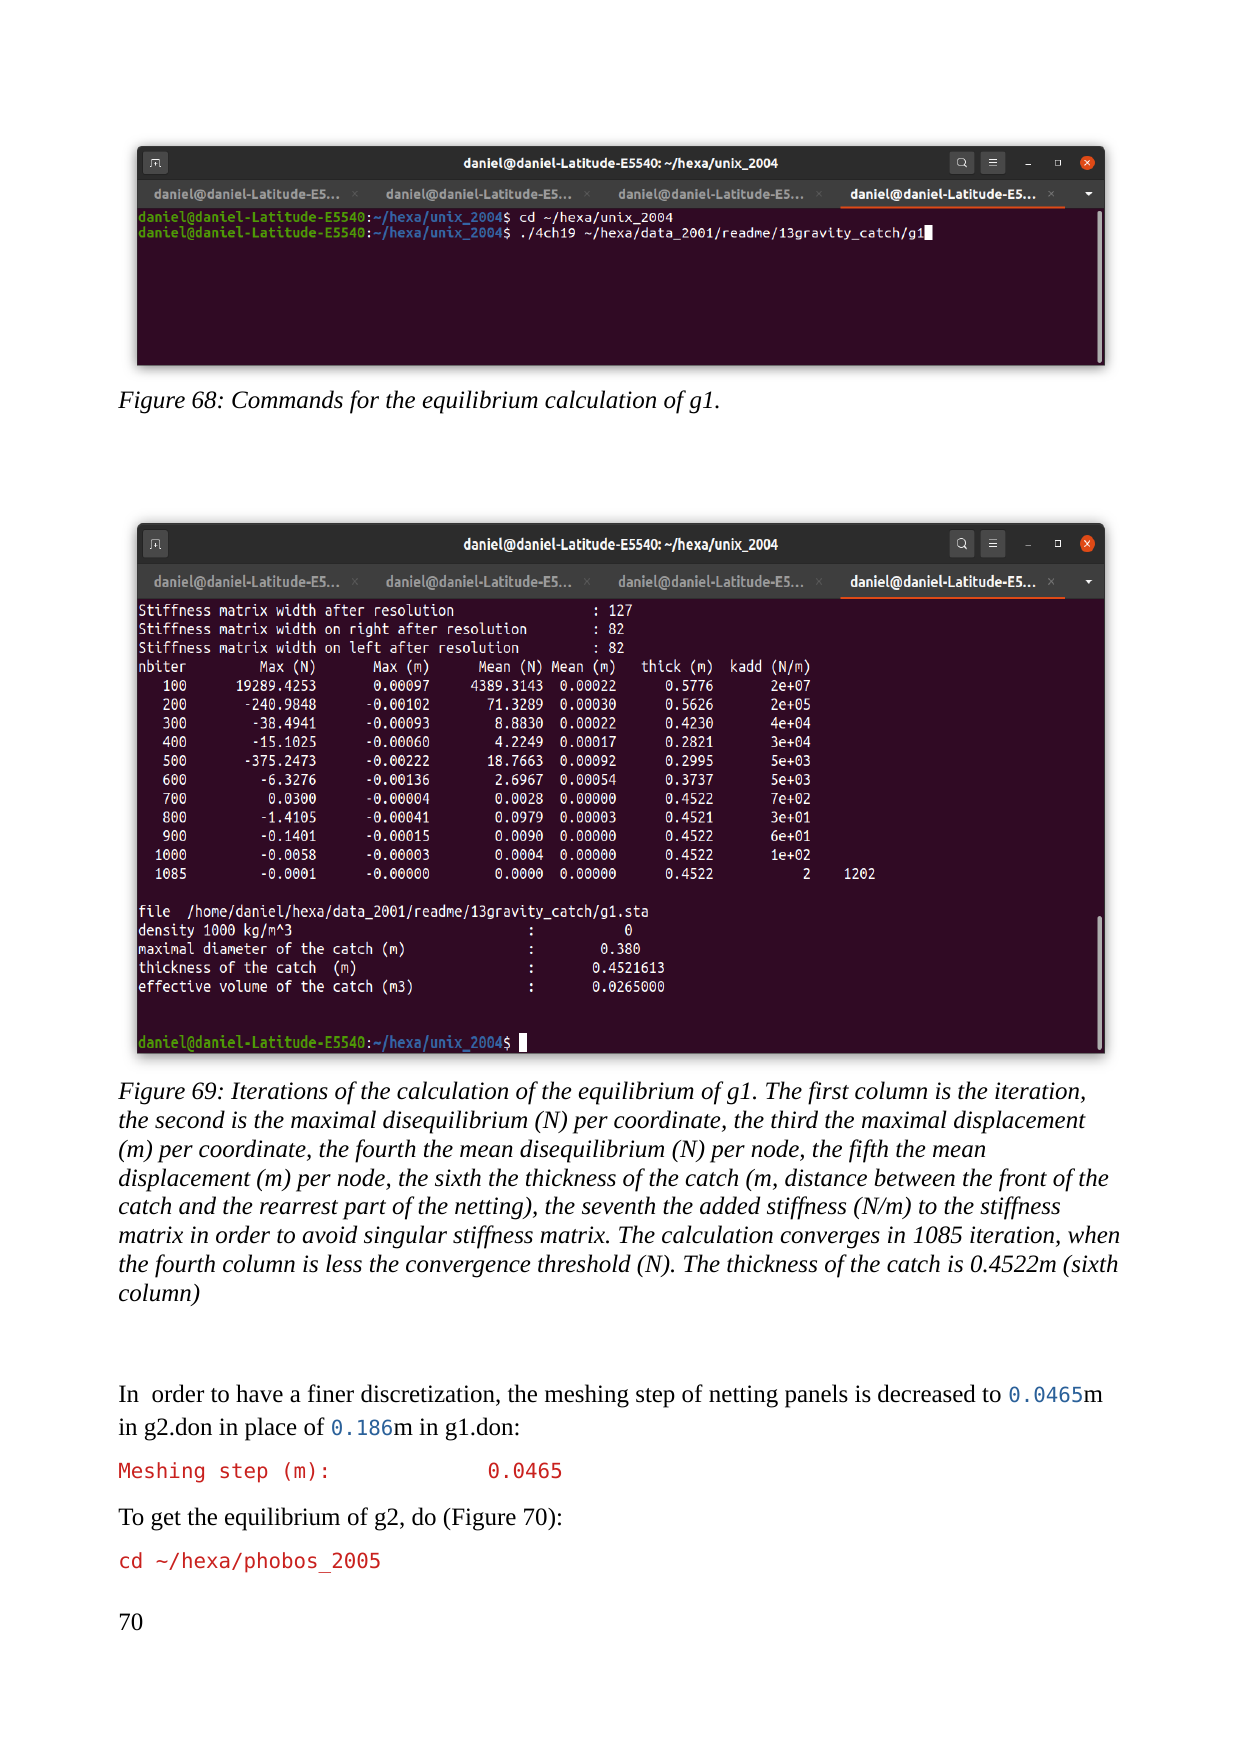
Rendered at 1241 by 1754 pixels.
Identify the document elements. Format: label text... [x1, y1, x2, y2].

text Figure 68: Commands for the equilibrium calculation of g1. [118, 385, 1122, 414]
picture [118, 505, 1123, 1077]
text To get the equilibrium of g2, do (Figure 70): [118, 1502, 1122, 1531]
text In order to have a finer discretization, the meshing step of netting panels is decreased to 0.0465m in g2.don in place of 0.186m in g1.don: [118, 1379, 1122, 1441]
picture [118, 130, 1123, 385]
text cd ~/hexa/phobos_2005 [118, 1549, 1122, 1574]
text Figure 69: Iterations of the calculation of the equilibrium of g1. The first column is the iteration, the second is the maximal disequilibrium (N) per coordinate, the third the maximal displacement (m) per coordinate, the fourth the mean disequilibrium (N) per node, the fifth the mean displacement (m) per node, the sixth the thickness of the catch (m, distance between the front of the catch and the rearrest part of the netting), the seventh the added stiffness (N/m) to the stiffness matrix in order to avoid singular stiffness matrix. The calculation converges in 1085 iteration, when the fourth column is less the convergence threshold (N). The thickness of the catch is 0.4522m (sixth column) [118, 1077, 1122, 1306]
text Meshing step (m): 0.0465 [118, 1459, 1122, 1484]
